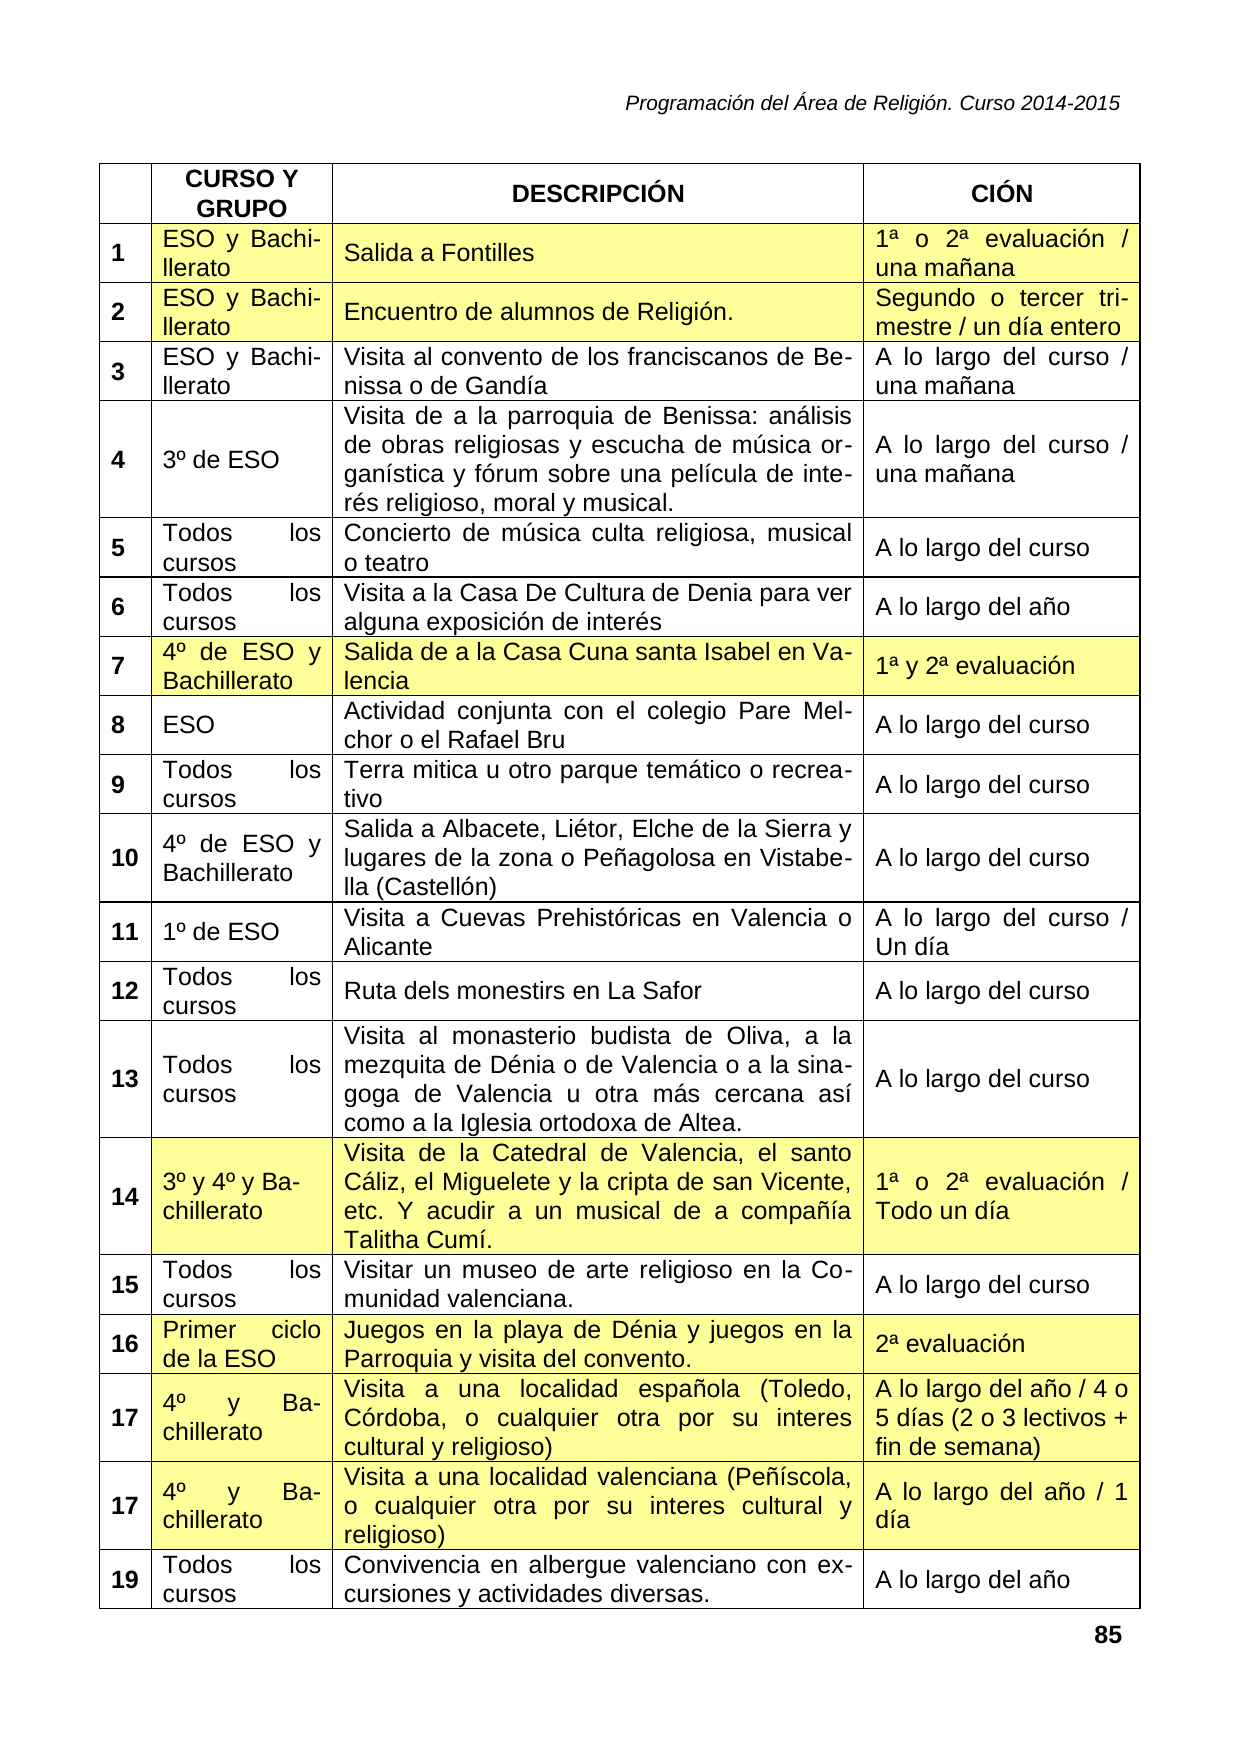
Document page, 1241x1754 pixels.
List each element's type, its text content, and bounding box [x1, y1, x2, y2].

table_header CIÓN [864, 164, 1139, 222]
table_cell 17 [100, 1462, 151, 1549]
table_cell Visita de a la parroquia de Benissa: análisis de obras religiosas y escucha de música or­ganística y fórum sobre una película de inte­rés religioso, moral y musical. [333, 401, 863, 517]
table_cell Visita a la Casa De Cultura de Denia para ver alguna exposición de interés [333, 578, 863, 636]
table_cell 17 [100, 1374, 151, 1461]
table_cell Salida a Albacete, Liétor, Elche de la Sierra y lugares de la zona o Peñagolosa en Vistabe­lla (Castellón) [333, 814, 863, 901]
table_cell Visitar un museo de arte religioso en la Co­munidad valenciana. [333, 1255, 863, 1313]
table_cell A lo largo del curso [864, 518, 1139, 576]
table_cell 5 [100, 518, 151, 576]
table_cell 7 [100, 637, 151, 695]
table_cell 15 [100, 1255, 151, 1313]
table_cell 2ª evaluación [864, 1315, 1139, 1373]
table_cell ESO [152, 696, 332, 754]
table_cell 3º y 4º y Ba­chillerato [152, 1138, 332, 1254]
table_cell 4º y Ba­chillerato [152, 1374, 332, 1461]
table_cell A lo largo del curso / una mañana [864, 401, 1139, 517]
table_cell 11 [100, 903, 151, 961]
table_cell 2 [100, 283, 151, 341]
table_cell 4 [100, 401, 151, 517]
table_cell 1ª o 2ª evaluación / Todo un día [864, 1138, 1139, 1254]
table_cell 19 [100, 1550, 151, 1608]
table_cell Todos los cursos [152, 578, 332, 636]
table_cell A lo largo del curso [864, 1021, 1139, 1137]
table_cell ESO y Bachi­llerato [152, 224, 332, 282]
table_cell 6 [100, 578, 151, 636]
table_cell Todos los cursos [152, 518, 332, 576]
table_cell A lo largo del curso [864, 755, 1139, 813]
table_cell Juegos en la playa de Dénia y juegos en la Parroquia y visita del convento. [333, 1315, 863, 1373]
table_cell Concierto de música culta religiosa, musical o teatro [333, 518, 863, 576]
table_header DESCRIPCIÓN [333, 164, 863, 222]
table_cell Segundo o tercer tri­mestre / un día entero [864, 283, 1139, 341]
table_cell Visita a Cuevas Prehistóricas en Valencia o Alicante [333, 903, 863, 961]
table_cell Todos los cursos [152, 1021, 332, 1137]
table_cell A lo largo del curso / Un día [864, 903, 1139, 961]
table_cell Terra mitica u otro parque temático o recrea­tivo [333, 755, 863, 813]
table_cell 9 [100, 755, 151, 813]
table_cell A lo largo del curso [864, 696, 1139, 754]
table_cell Salida a Fontilles [333, 224, 863, 282]
table_cell ESO y Bachi­llerato [152, 342, 332, 400]
table_cell 1ª y 2ª evaluación [864, 637, 1139, 695]
table_cell A lo largo del curso [864, 814, 1139, 901]
table_cell 1 [100, 224, 151, 282]
table_cell 3º de ESO [152, 401, 332, 517]
table_cell Todos los cursos [152, 1550, 332, 1608]
table_header [100, 164, 151, 222]
table_cell Convivencia en albergue valenciano con ex­cursiones y actividades diversas. [333, 1550, 863, 1608]
table_cell 4º de ESO y Bachillerato [152, 637, 332, 695]
table_cell A lo largo del año [864, 578, 1139, 636]
table_cell Visita a una localidad valenciana (Peñíscola, o cualquier otra por su interes cultural y religioso) [333, 1462, 863, 1549]
table_cell 1ª o 2ª evaluación / una mañana [864, 224, 1139, 282]
table_cell 10 [100, 814, 151, 901]
table_cell 4º de ESO y Bachillerato [152, 814, 332, 901]
table_cell 13 [100, 1021, 151, 1137]
table_cell A lo largo del curso [864, 962, 1139, 1020]
table_cell 14 [100, 1138, 151, 1254]
table_cell Visita al convento de los franciscanos de Be­nissa o de Gandía [333, 342, 863, 400]
table_cell 1º de ESO [152, 903, 332, 961]
table_cell Visita de la Catedral de Valencia, el santo Cáliz, el Miguelete y la cripta de san Vicente, etc. Y acudir a un musical de a compañía Talitha Cumí. [333, 1138, 863, 1254]
table_cell Encuentro de alumnos de Religión. [333, 283, 863, 341]
table_cell A lo largo del año [864, 1550, 1139, 1608]
table_cell Visita a una localidad española (Toledo, Córdoba, o cualquier otra por su interes cultural y religioso) [333, 1374, 863, 1461]
table_cell Primer ciclo de la ESO [152, 1315, 332, 1373]
table_cell Todos los cursos [152, 1255, 332, 1313]
table_cell Todos los cursos [152, 962, 332, 1020]
table_header CURSO Y GRUPO [152, 164, 332, 222]
table_cell A lo largo del año / 1 día [864, 1462, 1139, 1549]
table_cell Ruta dels monestirs en La Safor [333, 962, 863, 1020]
table_cell A lo largo del año / 4 o 5 días (2 o 3 lectivos + fin de semana) [864, 1374, 1139, 1461]
table_cell Actividad conjunta con el colegio Pare Mel­chor o el Rafael Bru [333, 696, 863, 754]
table_cell A lo largo del curso / una mañana [864, 342, 1139, 400]
table_cell 8 [100, 696, 151, 754]
table_cell 4º y Ba­chillerato [152, 1462, 332, 1549]
table_cell Salida de a la Casa Cuna santa Isabel en Va­lencia [333, 637, 863, 695]
table_cell 12 [100, 962, 151, 1020]
table_cell A lo largo del curso [864, 1255, 1139, 1313]
table_cell 16 [100, 1315, 151, 1373]
table_cell Todos los cursos [152, 755, 332, 813]
table_cell Visita al monasterio budista de Oliva, a la mezquita de Dénia o de Valencia o a la sina­goga de Valencia u otra más cercana así como a la Iglesia ortodoxa de Altea. [333, 1021, 863, 1137]
table_cell ESO y Bachi­llerato [152, 283, 332, 341]
table_cell 3 [100, 342, 151, 400]
